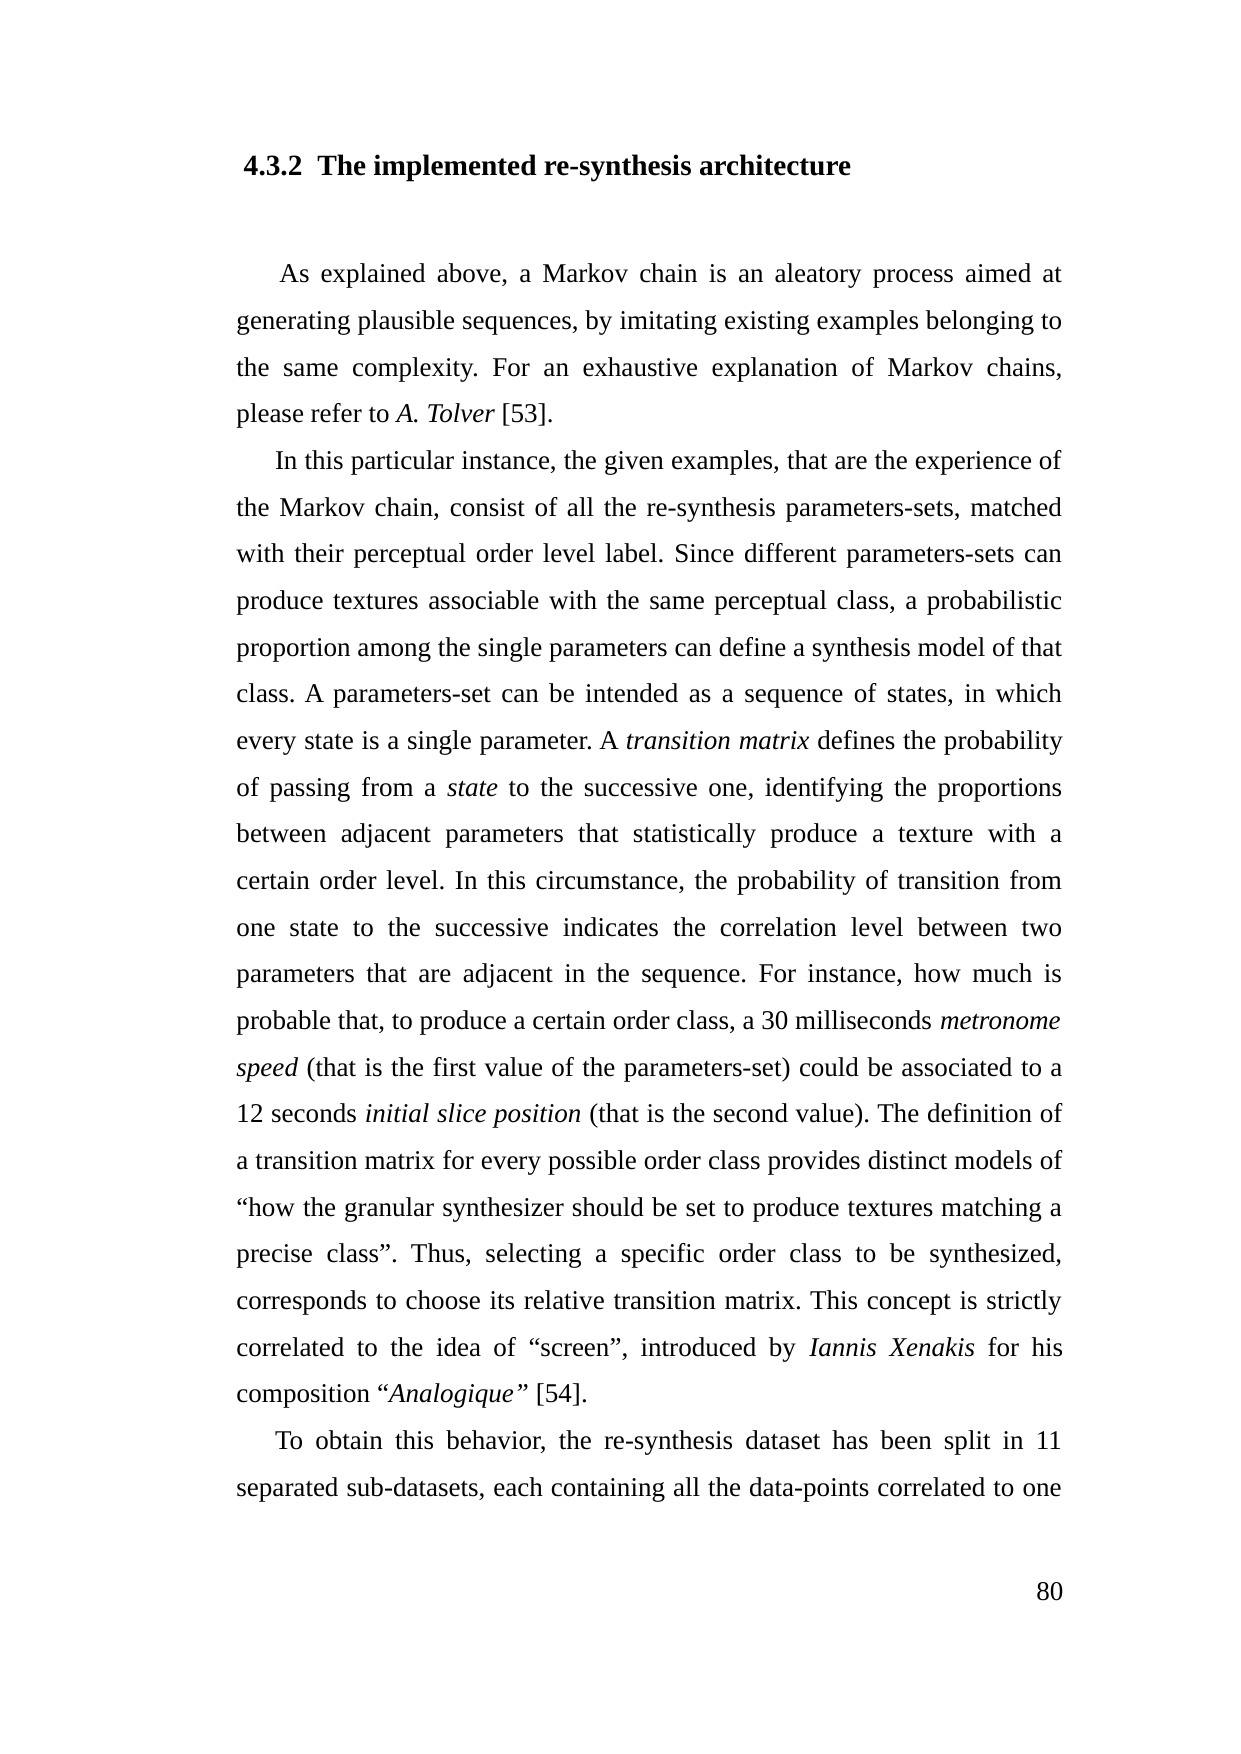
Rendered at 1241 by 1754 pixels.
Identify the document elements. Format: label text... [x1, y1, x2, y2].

subtitle The implemented re-synthesis architecture [236, 148, 1063, 181]
text In this particular instance, the given examples, that are the experience of the Markov chain, consist of all the re-synthesis parameters-sets, matched with their perceptual order level label. Since different parameters-sets can produce textures associable with the same perceptual class, a probabilistic proportion among the single parameters can define a synthesis model of that class. A parameters-set can be intended as a sequence of states, in which every state is a single parameter. A transition matrix defines the probability of passing from a state to the successive one, identifying the proportions between adjacent parameters that statistically produce a texture with a certain order level. In this circumstance, the probability of transition from one state to the successive indicates the correlation level between two parameters that are adjacent in the sequence. For instance, how much is probable that, to produce a certain order class, a 30 milliseconds metronome speed (that is the first value of the parameters-set) could be associated to a 12 seconds initial slice position (that is the second value). The definition of a transition matrix for every possible order class provides distinct models of “how the granular synthesizer should be set to produce textures matching a precise class”. Thus, selecting a specific order class to be synthesized, corresponds to choose its relative transition matrix. This concept is strictly correlated to the idea of “screen”, introduced by Iannis Xenakis for his composition “Analogique” [54]. [236, 444, 1063, 1408]
text As explained above, a Markov chain is an aleatory process aimed at generating plausible sequences, by imitating existing examples belonging to the same complexity. For an exhaustive explanation of Markov chains, please refer to A. Tolver [53]. [236, 257, 1063, 428]
text To obtain this behavior, the re-synthesis dataset has been split in 11 separated sub-datasets, each containing all the data-points correlated to one [236, 1424, 1063, 1502]
